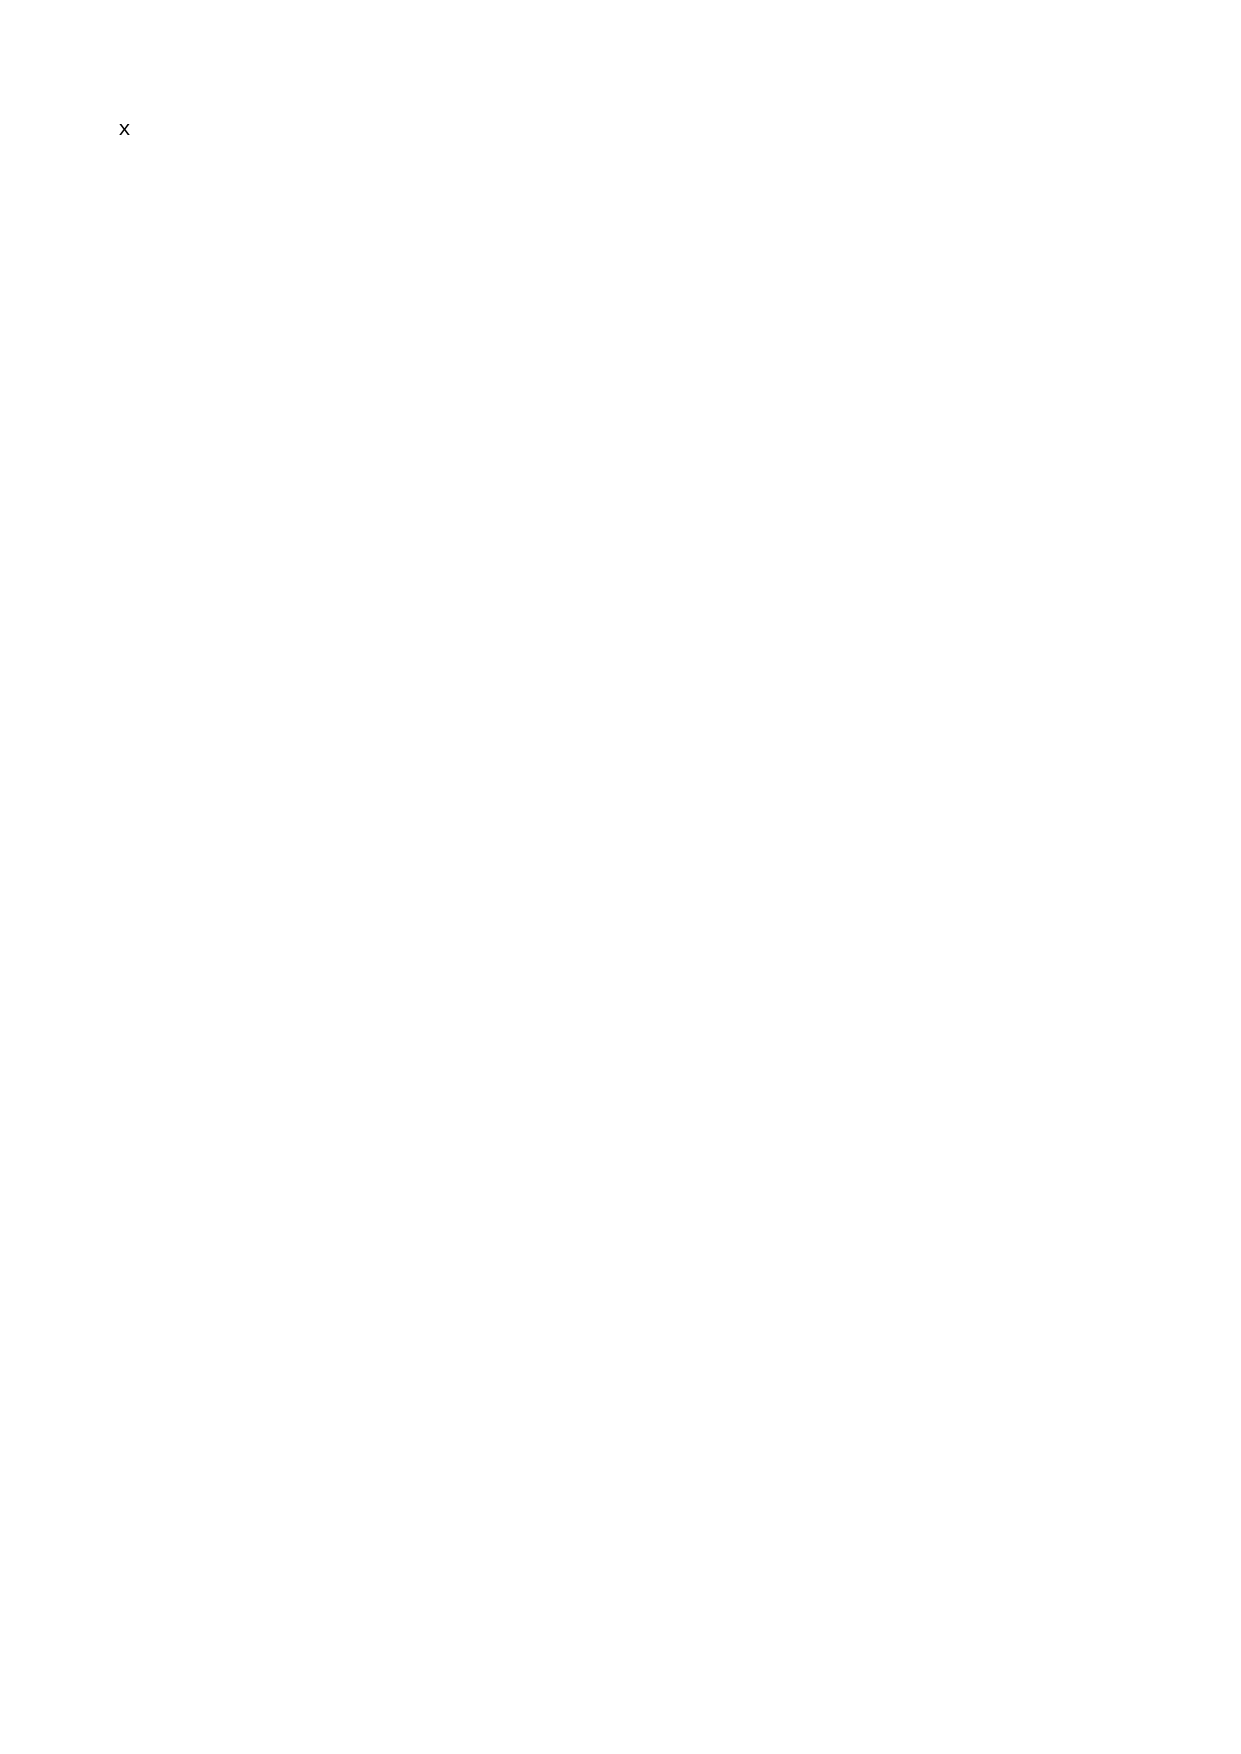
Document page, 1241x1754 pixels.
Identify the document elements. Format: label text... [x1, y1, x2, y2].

text x [118, 118, 1122, 142]
